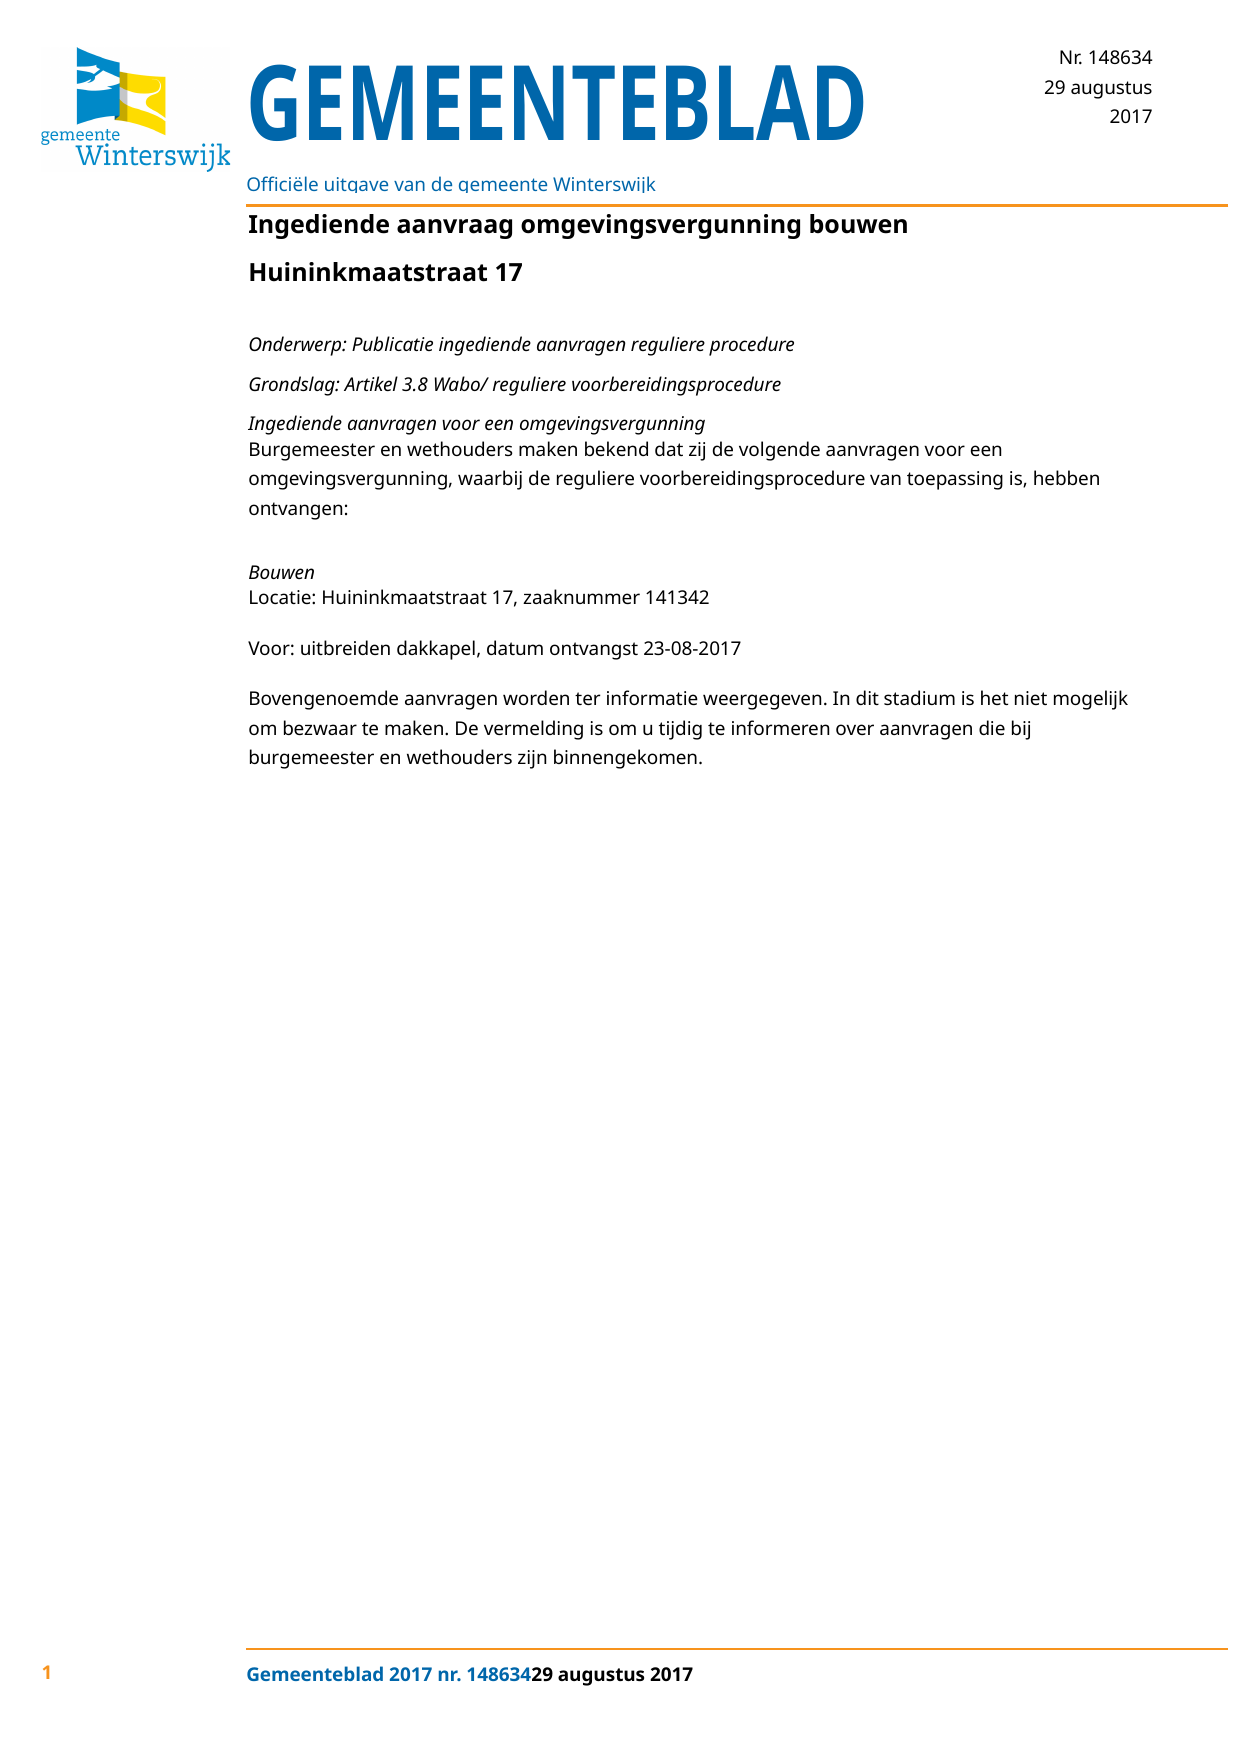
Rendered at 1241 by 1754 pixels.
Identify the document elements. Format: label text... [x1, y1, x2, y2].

text Bovengenoemde aanvragen worden ter informatie weergegeven. In dit stadium is het niet mogelijk om bezwaar te maken. De vermelding is om u tijdig te informeren over aanvragen die bij burgemeester en wethouders zijn binnengekomen. [248, 685, 1152, 770]
text Burgemeester en wethouders maken bekend dat zij de volgende aanvragen voor een omgevingsvergunning, waarbij de reguliere voorbereidingsprocedure van toepassing is, hebben ontvangen: [248, 436, 1152, 521]
picture [41, 47, 231, 172]
picture [225, 153, 231, 162]
text Grondslag: Artikel 3.8 Wabo/ reguliere voorbereidingsprocedure [248, 371, 1152, 396]
text Voor: uitbreiden dakkapel, datum ontvangst 23-08-2017 [248, 635, 1152, 661]
text Onderwerp: Publicatie ingediende aanvragen reguliere procedure [248, 331, 1152, 357]
text Bouwen [248, 559, 1152, 584]
text Ingediende aanvragen voor een omgevingsvergunning [248, 410, 1152, 436]
text Locatie: Huininkmaatstraat 17, zaaknummer 141342 [248, 584, 1152, 610]
text Ingediende aanvraag omgevingsvergunning bouwen Huininkmaatstraat 17 [248, 207, 1152, 288]
